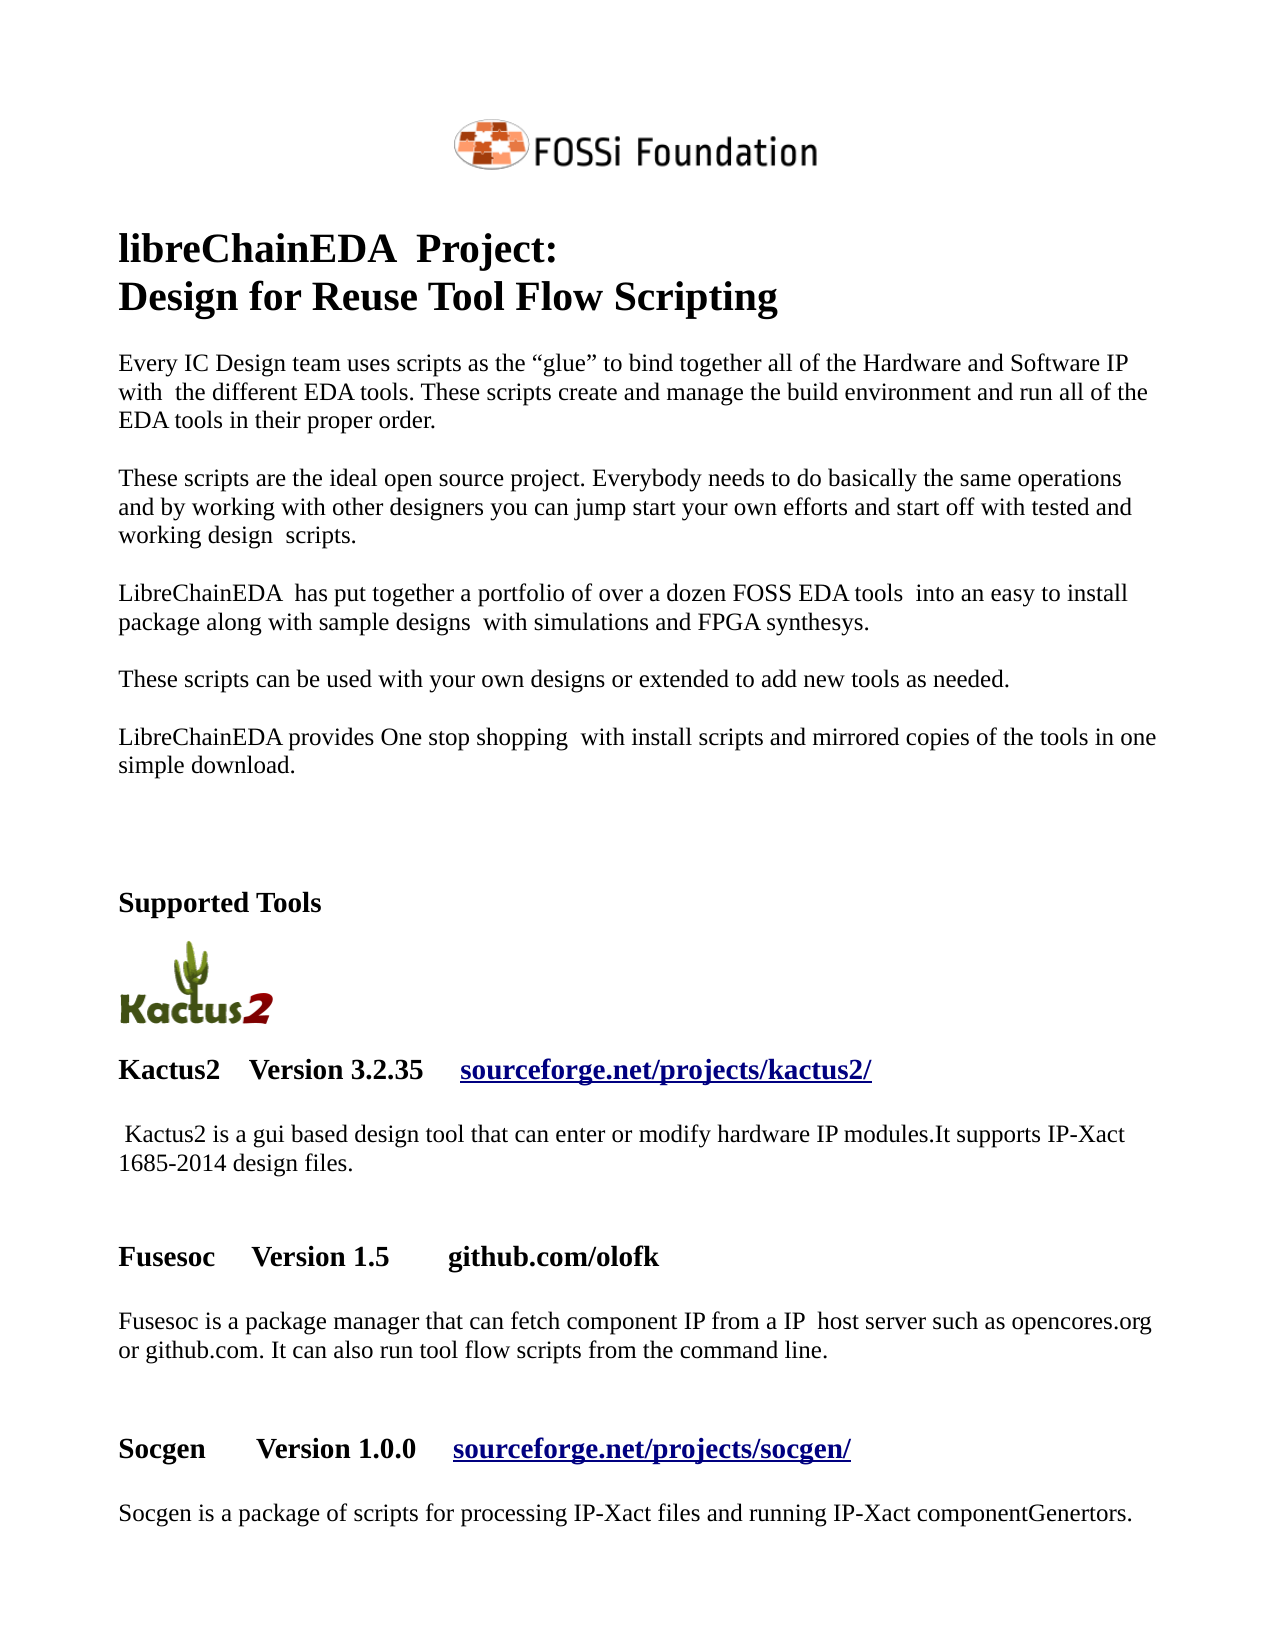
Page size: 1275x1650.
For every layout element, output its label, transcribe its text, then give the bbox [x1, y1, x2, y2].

text libreChainEDA Project: [118, 223, 1157, 271]
text Every IC Design team uses scripts as the “glue” to bind together all of the Hardware and Software IP with the different EDA tools. These scripts create and manage the build environment and run all of the EDA tools in their proper order. [118, 348, 1157, 434]
text Kactus2 is a gui based design tool that can enter or modify hardware IP modules.It supports IP-Xact 1685-2014 design files. [118, 1119, 1157, 1177]
text LibreChainEDA provides One stop shopping with install scripts and mirrored copies of the tools in one simple download. [118, 722, 1157, 779]
text Socgen is a package of scripts for processing IP-Xact files and running IP-Xact componentGenertors. [118, 1498, 1157, 1527]
text Socgen Version 1.0.0 sourceforge.net/projects/socgen/ [118, 1431, 1157, 1464]
text Fusesoc Version 1.5 github.com/olofk [118, 1239, 1157, 1273]
text Kactus2 Version 3.2.35 sourceforge.net/projects/kactus2/ [118, 1052, 1157, 1086]
picture [116, 940, 275, 1026]
text Fusesoc is a package manager that can fetch component IP from a IP host server such as opencores.org or github.com. It can also run tool flow scripts from the command line. [118, 1306, 1157, 1364]
text Supported Tools [118, 885, 1157, 918]
text These scripts are the ideal open source project. Everybody needs to do basically the same operations and by working with other designers you can jump start your own efforts and start off with tested and working design scripts. [118, 463, 1157, 549]
text LibreChainEDA has put together a portfolio of over a dozen FOSS EDA tools into an easy to install package along with sample designs with simulations and FPGA synthesys. [118, 578, 1157, 636]
text Design for Reuse Tool Flow Scripting [118, 271, 1157, 319]
text These scripts can be used with your own designs or extended to add new tools as needed. [118, 664, 1157, 693]
picture [452, 118, 823, 172]
